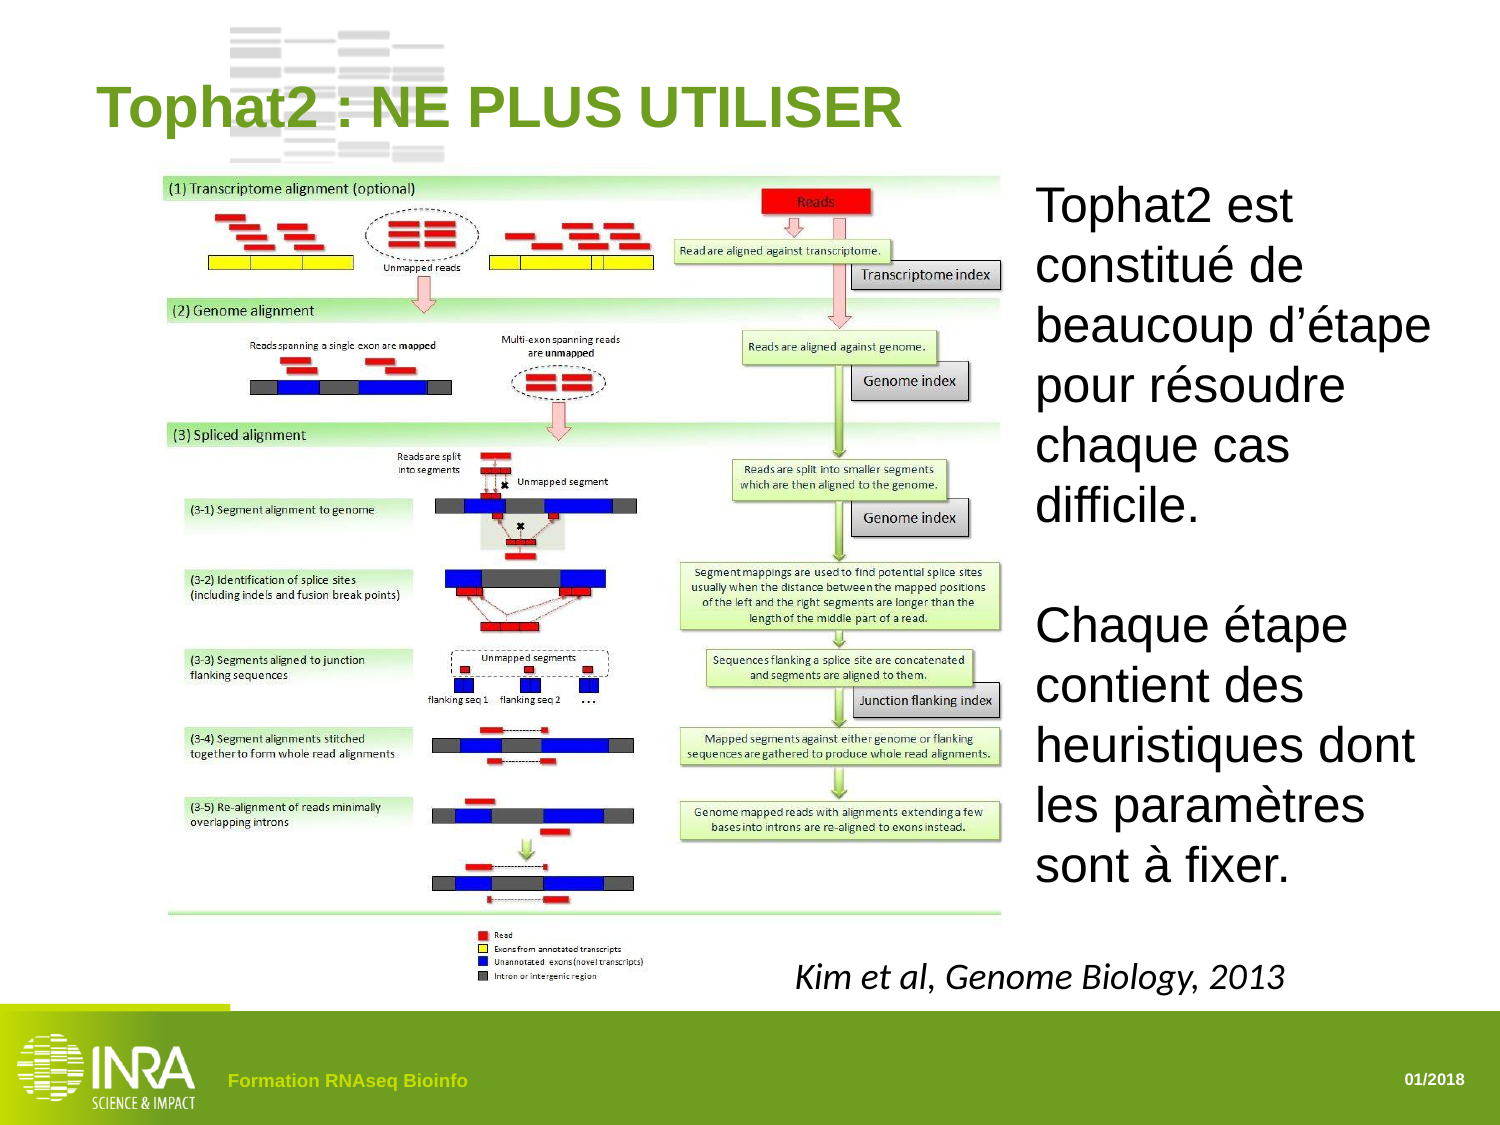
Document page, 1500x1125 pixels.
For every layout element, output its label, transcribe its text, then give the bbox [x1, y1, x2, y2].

picture [230, 7, 445, 62]
text_box Tophat2 est constitué de beaucoup d’étape pour résoudre chaque cas difficile. Chaque étape contient des heuristiques dont les paramètres sont à fixer. [1020, 164, 1455, 885]
picture [17, 1034, 195, 1109]
text_box Kim et al, Genome Biology, 2013 [780, 944, 1492, 1074]
text_box Tophat2 : NE PLUS UTILISER [82, 62, 1193, 177]
picture [159, 163, 1007, 981]
